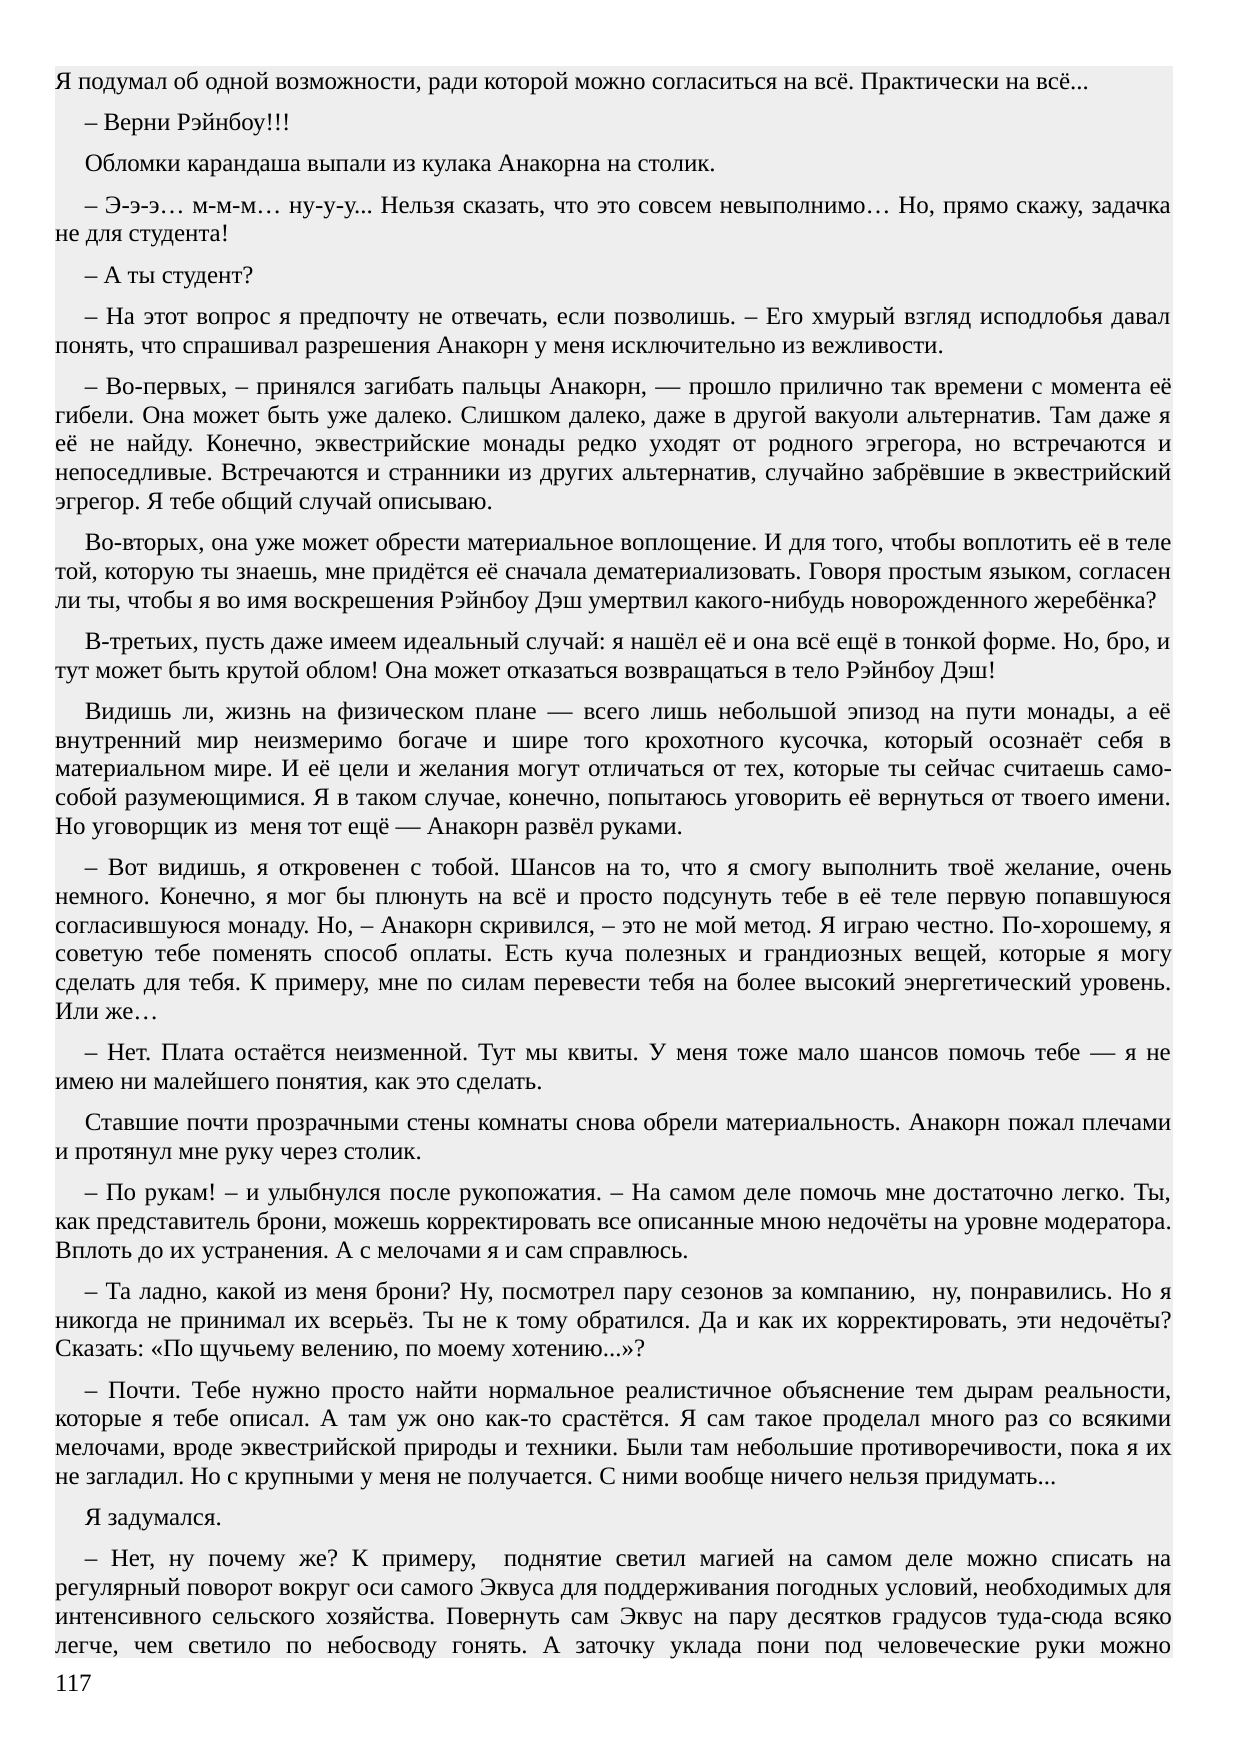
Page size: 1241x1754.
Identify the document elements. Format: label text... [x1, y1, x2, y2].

text – На этот вопрос я предпочту не отвечать, если позволишь. – Его хмурый взгляд исподлобья давал понять, что спрашивал разрешения Анакорн у меня исключительно из вежливости. [55, 301, 1173, 358]
text – Нет, ну почему же? К примеру, поднятие светил магией на самом деле можно списать на регулярный поворот вокруг оси самого Эквуса для поддерживания погодных условий, необходимых для интенсивного сельского хозяйства. Повернуть сам Эквус на пару десятков градусов туда-сюда всяко легче, чем светило по небосводу гонять. А заточку уклада пони под человеческие руки можно [55, 1543, 1173, 1658]
text Обломки карандаша выпали из кулака Анакорна на столик. [55, 148, 1173, 177]
text – По рукам! – и улыбнулся после рукопожатия. – На самом деле помочь мне достаточно легко. Ты, как представитель брони, можешь корректировать все описанные мною недочёты на уровне модератора. Вплоть до их устранения. А с мелочами я и сам справлюсь. [55, 1177, 1173, 1263]
text – Почти. Тебе нужно просто найти нормальное реалистичное объяснение тем дырам реальности, которые я тебе описал. А там уж оно как-то срастётся. Я сам такое проделал много раз со всякими мелочами, вроде эквестрийской природы и техники. Были там небольшие противоречивости, пока я их не загладил. Но с крупными у меня не получается. С ними вообще ничего нельзя придумать... [55, 1375, 1173, 1490]
text – Во-первых, – принялся загибать пальцы Анакорн, — прошло прилично так времени с момента её гибели. Она может быть уже далеко. Слишком далеко, даже в другой вакуоли альтернатив. Там даже я её не найду. Конечно, эквестрийские монады редко уходят от родного эгрегора, но встречаются и непоседливые. Встречаются и странники из других альтернатив, случайно забрёвшие в эквестрийский эгрегор. Я тебе общий случай описываю. [55, 371, 1173, 515]
text Я подумал об одной возможности, ради которой можно согласиться на всё. Практически на всё... [55, 66, 1173, 95]
text Видишь ли, жизнь на физическом плане — всего лишь небольшой эпизод на пути монады, а её внутренний мир неизмеримо богаче и шире того крохотного кусочка, который осознаёт себя в материальном мире. И её цели и желания могут отличаться от тех, которые ты сейчас считаешь само-собой разумеющимися. Я в таком случае, конечно, попытаюсь уговорить её вернуться от твоего имени. Но уговорщик из меня тот ещё — Анакорн развёл руками. [55, 696, 1173, 840]
text – А ты студент? [55, 260, 1173, 288]
text Во-вторых, она уже может обрести материальное воплощение. И для того, чтобы воплотить её в теле той, которую ты знаешь, мне придётся её сначала дематериализовать. Говоря простым языком, согласен ли ты, чтобы я во имя воскрешения Рэйнбоу Дэш умертвил какого-нибудь новорожденного жеребёнка? [55, 527, 1173, 613]
text – Верни Рэйнбоу!!! [55, 107, 1173, 136]
text Ставшие почти прозрачными стены комнаты снова обрели материальность. Анакорн пожал плечами и протянул мне руку через столик. [55, 1107, 1173, 1165]
text – Нет. Плата остаётся неизменной. Тут мы квиты. У меня тоже мало шансов помочь тебе — я не имею ни малейшего понятия, как это сделать. [55, 1037, 1173, 1095]
text – Та ладно, какой из меня брони? Ну, посмотрел пару сезонов за компанию, ну, понравились. Но я никогда не принимал их всерьёз. Ты не к тому обратился. Да и как их корректировать, эти недочёты? Сказать: «По щучьему велению, по моему хотению...»? [55, 1276, 1173, 1362]
text – Вот видишь, я откровенен с тобой. Шансов на то, что я смогу выполнить твоё желание, очень немного. Конечно, я мог бы плюнуть на всё и просто подсунуть тебе в её теле первую попавшуюся согласившуюся монаду. Но, – Анакорн скривился, – это не мой метод. Я играю честно. По-хорошему, я советую тебе поменять способ оплаты. Есть куча полезных и грандиозных вещей, которые я могу сделать для тебя. К примеру, мне по силам перевести тебя на более высокий энергетический уровень. Или же… [55, 852, 1173, 1025]
text В-третьих, пусть даже имеем идеальный случай: я нашёл её и она всё ещё в тонкой форме. Но, бро, и тут может быть крутой облом! Она может отказаться возвращаться в тело Рэйнбоу Дэш! [55, 626, 1173, 683]
text – Э-э-э… м-м-м… ну-у-у... Нельзя сказать, что это совсем невыполнимо… Но, прямо скажу, задачка не для студента! [55, 190, 1173, 247]
text Я задумался. [55, 1502, 1173, 1531]
